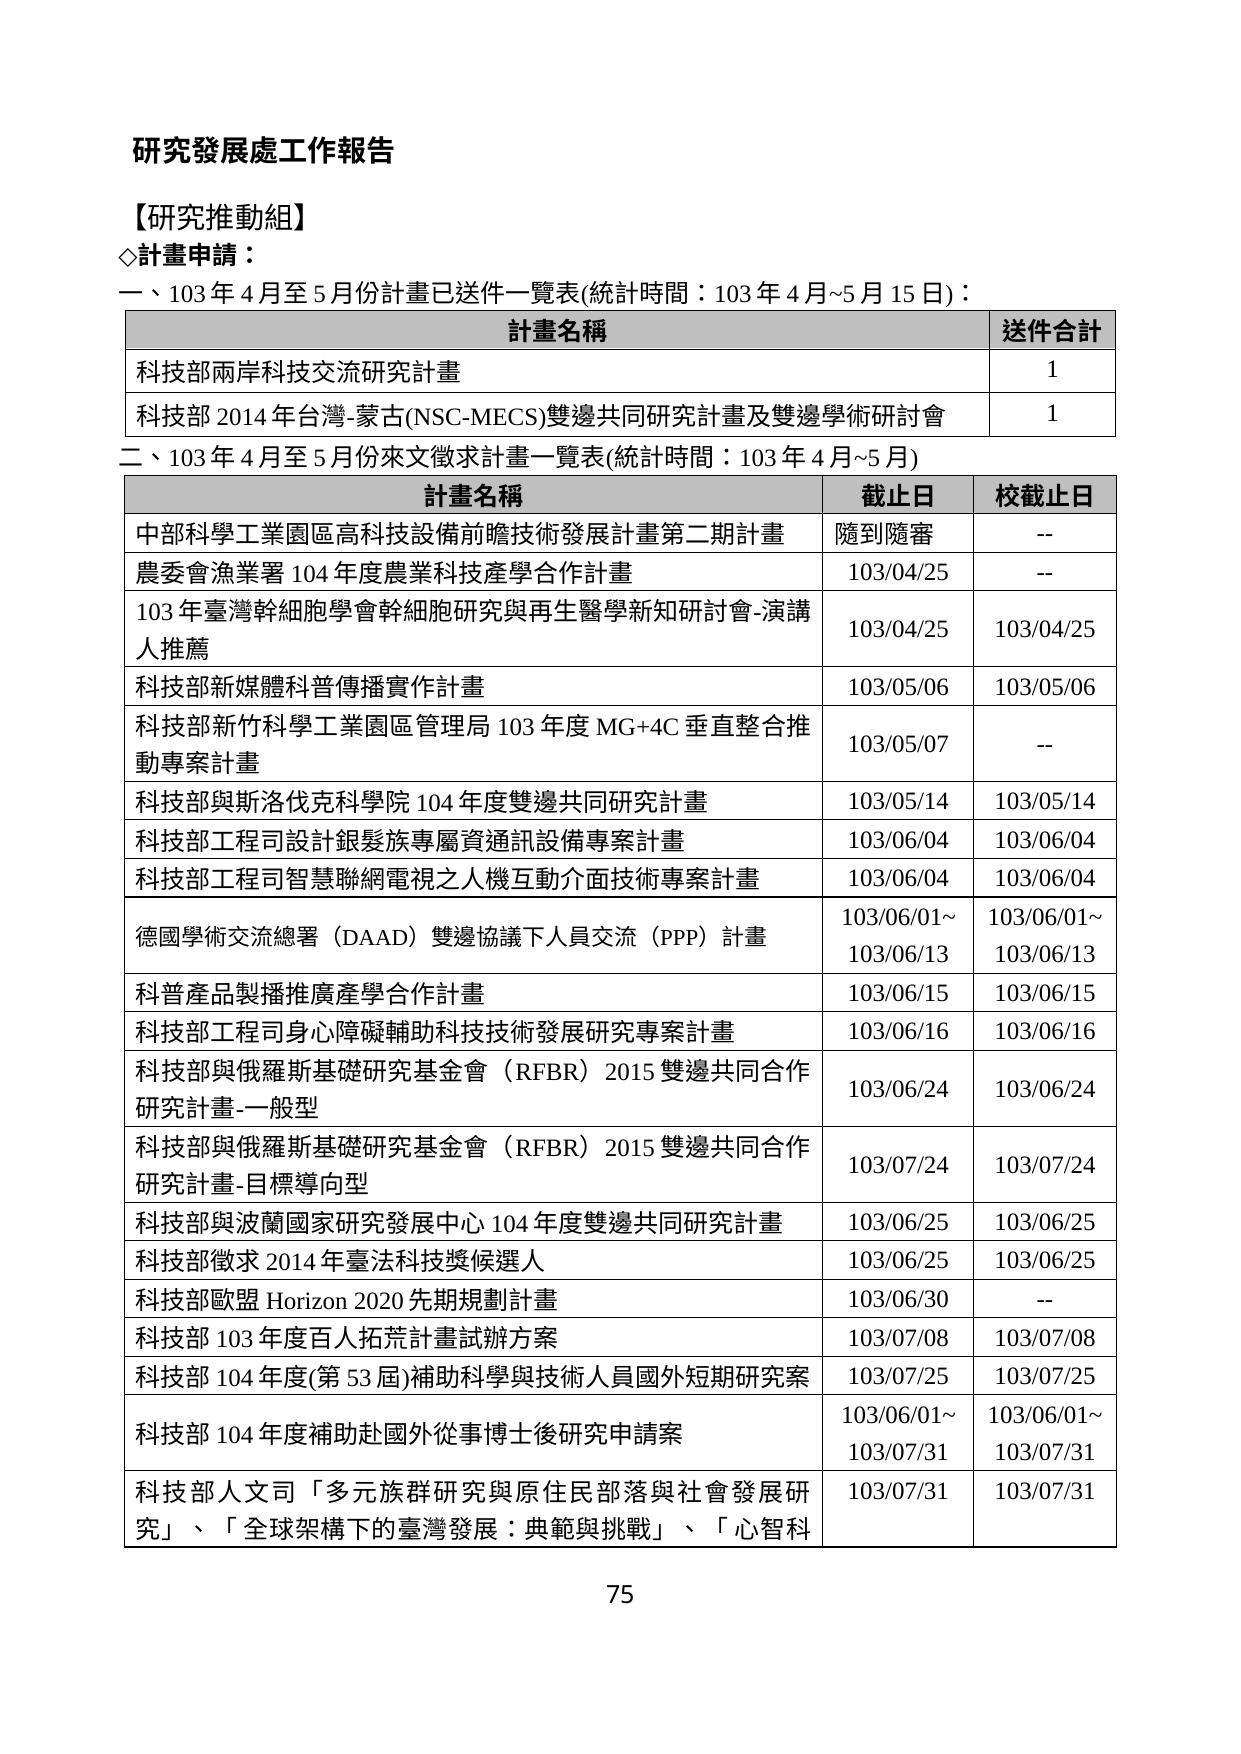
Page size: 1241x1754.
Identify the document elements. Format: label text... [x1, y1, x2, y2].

table_cell 103/06/04 [974, 859, 1116, 896]
table_cell 中部科學工業園區高科技設備前瞻技術發展計畫第二期計畫 [125, 514, 822, 552]
table_cell 1 [990, 393, 1115, 436]
table_cell 103/06/16 [974, 1012, 1116, 1049]
table_cell -- [974, 514, 1116, 552]
table_cell 103/04/25 [823, 591, 973, 666]
table_cell -- [974, 706, 1116, 781]
table_cell 103/06/24 [823, 1051, 973, 1126]
table_cell 科技部與斯洛伐克科學院104年度雙邊共同研究計畫 [125, 782, 822, 819]
table_cell 103/06/25 [974, 1241, 1116, 1279]
table_cell 103/06/01~103/06/13 [974, 898, 1116, 972]
table_cell 科技部兩岸科技交流研究計畫 [126, 350, 989, 392]
table_header 校截止日 [974, 476, 1116, 513]
text ◇計畫申請： [118, 235, 1122, 272]
table_cell 科技部新竹科學工業園區管理局103年度MG+4C垂直整合推動專案計畫 [125, 706, 822, 781]
table_cell 科技部與波蘭國家研究發展中心104年度雙邊共同研究計畫 [125, 1203, 822, 1240]
table_cell 103/07/24 [823, 1127, 973, 1202]
table_header 截止日 [823, 476, 973, 513]
table_cell 103/04/25 [974, 591, 1116, 666]
table_cell 103/06/25 [823, 1241, 973, 1279]
table_cell 103/07/31 [974, 1471, 1116, 1546]
table_cell 103/07/24 [974, 1127, 1116, 1202]
table_cell 103/06/15 [974, 974, 1116, 1011]
table_cell 科技部工程司設計銀髮族專屬資通訊設備專案計畫 [125, 820, 822, 858]
table_cell 103/04/25 [823, 553, 973, 590]
table_cell 科技部新媒體科普傳播實作計畫 [125, 667, 822, 705]
table_cell 103/07/08 [974, 1318, 1116, 1356]
table_cell 103/06/04 [974, 820, 1116, 858]
table_cell 103/06/16 [823, 1012, 973, 1049]
table_cell 103/05/07 [823, 706, 973, 781]
text 研究發展處工作報告 [118, 135, 1127, 168]
table_cell 103/05/14 [823, 782, 973, 819]
table_cell 103/06/30 [823, 1280, 973, 1317]
table_cell 科技部與俄羅斯基礎研究基金會（RFBR）2015雙邊共同合作研究計畫-一般型 [125, 1051, 822, 1126]
table_cell 科技部工程司身心障礙輔助科技技術發展研究專案計畫 [125, 1012, 822, 1049]
table_cell 103/07/08 [823, 1318, 973, 1356]
table_cell 農委會漁業署104年度農業科技產學合作計畫 [125, 553, 822, 590]
table_cell 隨到隨審 [823, 514, 973, 552]
table_cell -- [974, 553, 1116, 590]
table_cell 103年臺灣幹細胞學會幹細胞研究與再生醫學新知研討會-演講人推薦 [125, 591, 822, 666]
table_cell 科技部104年度補助赴國外從事博士後研究申請案 [125, 1395, 822, 1470]
table_cell 103/07/31 [823, 1471, 973, 1546]
table_header 送件合計 [990, 311, 1115, 348]
table_cell 103/05/06 [974, 667, 1116, 705]
table_cell 103/06/04 [823, 820, 973, 858]
table_cell 103/05/06 [823, 667, 973, 705]
table_cell 103/06/24 [974, 1051, 1116, 1126]
table_cell 103/07/25 [823, 1357, 973, 1394]
table_cell 103/06/25 [823, 1203, 973, 1240]
table_cell -- [974, 1280, 1116, 1317]
table_cell 1 [990, 350, 1115, 392]
table_cell 科技部歐盟Horizon 2020先期規劃計畫 [125, 1280, 822, 1317]
table_cell 科技部工程司智慧聯網電視之人機互動介面技術專案計畫 [125, 859, 822, 896]
text 二、103年4月至5月份來文徵求計畫一覽表(統計時間：103年4月~5月) [118, 437, 1122, 474]
table_cell 103/06/04 [823, 859, 973, 896]
text 一、103年4月至5月份計畫已送件一覽表(統計時間：103年4月~5月15日)： [118, 272, 1122, 310]
table_cell 103/05/14 [974, 782, 1116, 819]
table_cell 科技部徵求2014年臺法科技獎候選人 [125, 1241, 822, 1279]
table_cell 103/06/01~ 103/07/31 [823, 1395, 973, 1470]
table_cell 德國學術交流總署（DAAD）雙邊協議下人員交流（PPP）計畫 [125, 898, 822, 972]
table_cell 科技部與俄羅斯基礎研究基金會（RFBR）2015雙邊共同合作研究計畫-目標導向型 [125, 1127, 822, 1202]
table_cell 科技部103年度百人拓荒計畫試辦方案 [125, 1318, 822, 1356]
table_cell 科技部2014年台灣-蒙古(NSC-MECS)雙邊共同研究計畫及雙邊學術研討會 [126, 393, 989, 436]
table_cell 科技部人文司「多元族群研究與原住民部落與社會發展研究」、「 全球架構下的臺灣發展：典範與挑戰」、「 心智科 [125, 1471, 822, 1546]
table_cell 科普產品製播推廣產學合作計畫 [125, 974, 822, 1011]
table_cell 103/06/01~103/07/31 [974, 1395, 1116, 1470]
table_cell 103/06/15 [823, 974, 973, 1011]
table_cell 科技部104年度(第53屆)補助科學與技術人員國外短期研究案 [125, 1357, 822, 1394]
table_cell 103/06/25 [974, 1203, 1116, 1240]
table_header 計畫名稱 [125, 476, 822, 513]
text 【研究推動組】 [118, 202, 1127, 235]
table_cell 103/07/25 [974, 1357, 1116, 1394]
table_cell 103/06/01~ 103/06/13 [823, 898, 973, 972]
table_header 計畫名稱 [126, 311, 989, 348]
